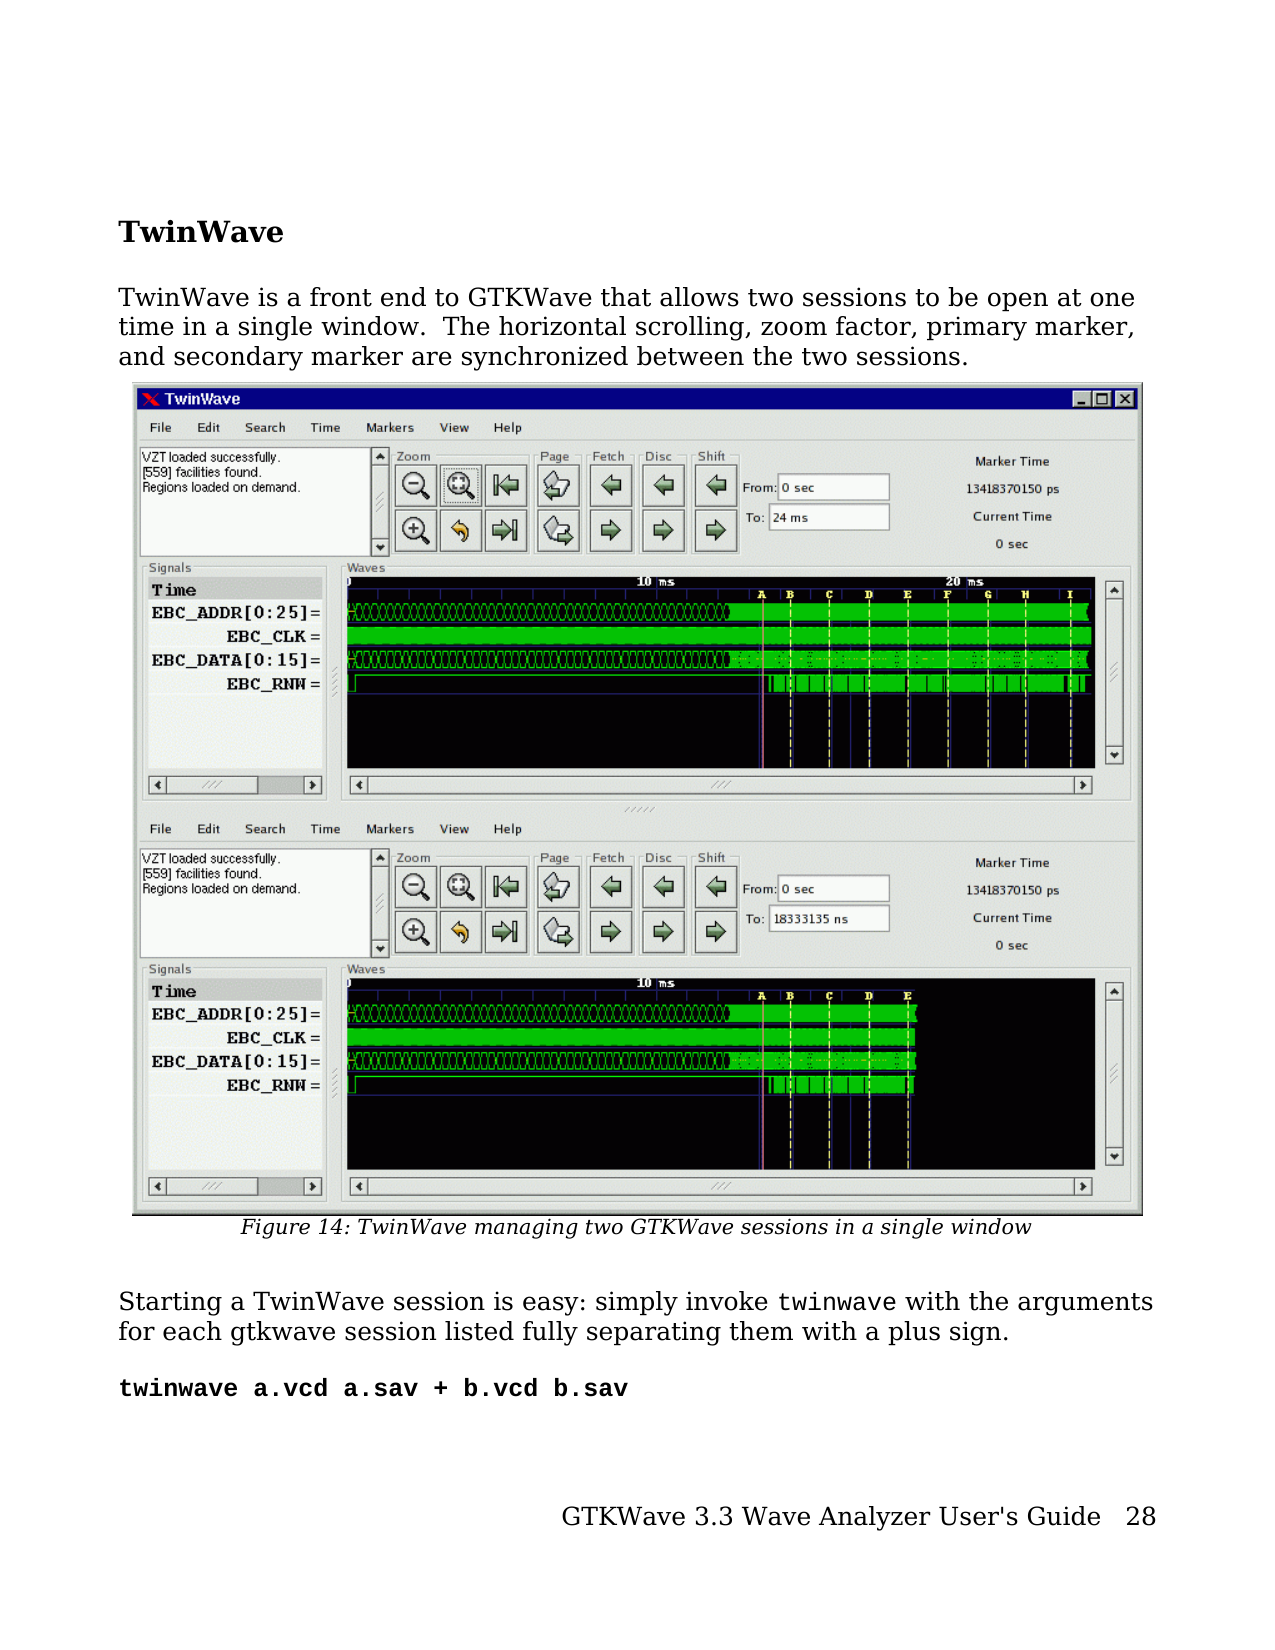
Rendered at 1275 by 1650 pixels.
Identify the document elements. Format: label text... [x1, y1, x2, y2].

text Starting a TwinWave session is easy: simply invoke twinwave with the arguments for each gtkwave session listed fully separating them with a plus sign. [118, 371, 1157, 1347]
picture [132, 382, 1143, 1216]
text TwinWave is a front end to GTKWave that allows two sessions to be open at one time in a single window. The horizontal scrolling, zoom factor, primary marker, and secondary marker are synchronized between the two sessions. [118, 283, 1157, 371]
text twinwave a.vcd a.sav + b.vcd b.sav [118, 1376, 1157, 1404]
text TwinWave [118, 215, 1157, 249]
text Figure 14: TwinWave managing two GTKWave sessions in a single window [123, 1216, 1152, 1239]
